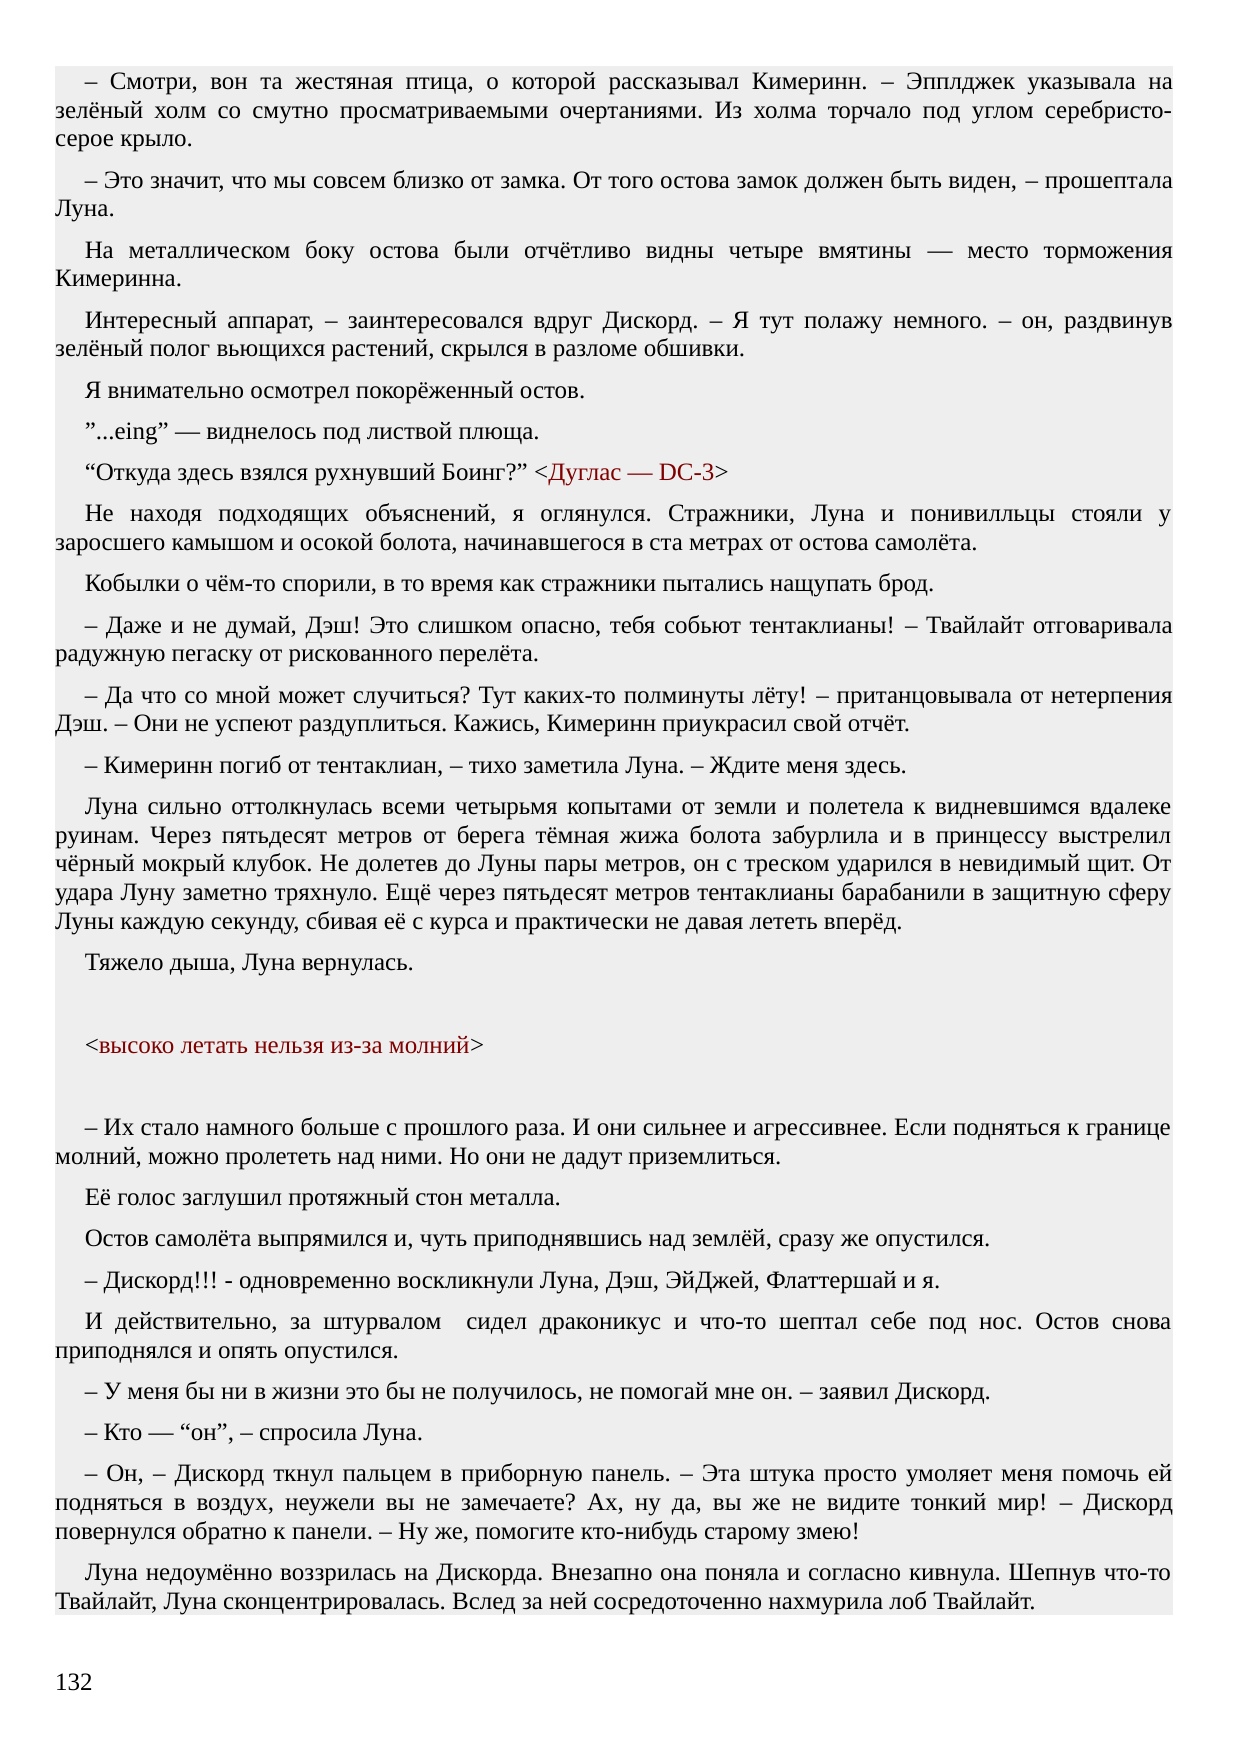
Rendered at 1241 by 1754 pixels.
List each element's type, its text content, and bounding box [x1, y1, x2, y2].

text На металлическом боку остова были отчётливо видны четыре вмятины — место торможения Кимеринна. [55, 235, 1173, 292]
text Тяжело дыша, Луна вернулась. [55, 947, 1173, 976]
text – Это значит, что мы совсем близко от замка. От того остова замок должен быть виден, – прошептала Луна. [55, 165, 1173, 222]
text Луна сильно оттолкнулась всеми четырьмя копытами от земли и полетела к видневшимся вдалеке руинам. Через пятьдесят метров от берега тёмная жижа болота забурлила и в принцессу выстрелил чёрный мокрый клубок. Не долетев до Луны пары метров, он с треском ударился в невидимый щит. От удара Луну заметно тряхнуло. Ещё через пятьдесят метров тентаклианы барабанили в защитную сферу Луны каждую секунду, сбивая её с курса и практически не давая лететь вперёд. [55, 791, 1173, 935]
text И действительно, за штурвалом сидел драконикус и что-то шептал себе под нос. Остов снова приподнялся и опять опустился. [55, 1306, 1173, 1363]
text – Дискорд!!! - одновременно воскликнули Луна, Дэш, ЭйДжей, Флаттершай и я. [55, 1265, 1173, 1293]
text – Он, – Дискорд ткнул пальцем в приборную панель. – Эта штука просто умоляет меня помочь ей подняться в воздух, неужели вы не замечаете? Ах, ну да, вы же не видите тонкий мир! – Дискорд повернулся обратно к панели. – Ну же, помогите кто-нибудь старому змею! [55, 1458, 1173, 1545]
text – Да что со мной может случиться? Тут каких-то полминуты лёту! – пританцовывала от нетерпения Дэш. – Они не успеют раздуплиться. Кажись, Кимеринн приукрасил свой отчёт. [55, 680, 1173, 737]
text – Смотри, вон та жестяная птица, о которой рассказывал Кимеринн. – Эпплджек указывала на зелёный холм со смутно просматриваемыми очертаниями. Из холма торчало под углом серебристо-серое крыло. [55, 66, 1173, 152]
text – Кимеринн погиб от тентаклиан, – тихо заметила Луна. – Ждите меня здесь. [55, 750, 1173, 778]
text – Кто — “он”, – спросила Луна. [55, 1417, 1173, 1446]
text “Откуда здесь взялся рухнувший Боинг?” <Дуглас — DC-3> [55, 457, 1173, 486]
text – Их стало намного больше с прошлого раза. И они сильнее и агрессивнее. Если подняться к границе молний, можно пролететь над ними. Но они не дадут приземлиться. [55, 1112, 1173, 1170]
text Не находя подходящих объяснений, я оглянулся. Стражники, Луна и понивилльцы стояли у заросшего камышом и осокой болота, начинавшегося в ста метрах от остова самолёта. [55, 498, 1173, 556]
text Её голос заглушил протяжный стон металла. [55, 1182, 1173, 1211]
text <высоко летать нельзя из-за молний> [55, 1030, 1173, 1058]
text ”...eing” — виднелось под листвой плюща. [55, 416, 1173, 445]
text – У меня бы ни в жизни это бы не получилось, не помогай мне он. – заявил Дискорд. [55, 1376, 1173, 1405]
text Я внимательно осмотрел покорёженный остов. [55, 375, 1173, 403]
text Кобылки о чём-то спорили, в то время как стражники пытались нащупать брод. [55, 568, 1173, 597]
text – Даже и не думай, Дэш! Это слишком опасно, тебя собьют тентаклианы! – Твайлайт отговаривала радужную пегаску от рискованного перелёта. [55, 610, 1173, 667]
text Остов самолёта выпрямился и, чуть приподнявшись над землёй, сразу же опустился. [55, 1223, 1173, 1252]
text Луна недоумённо воззрилась на Дискорда. Внезапно она поняла и согласно кивнула. Шепнув что-то Твайлайт, Луна сконцентрировалась. Вслед за ней сосредоточенно нахмурила лоб Твайлайт. [55, 1557, 1173, 1615]
text Интересный аппарат, – заинтересовался вдруг Дискорд. – Я тут полажу немного. – он, раздвинув зелёный полог вьющихся растений, скрылся в разломе обшивки. [55, 305, 1173, 362]
